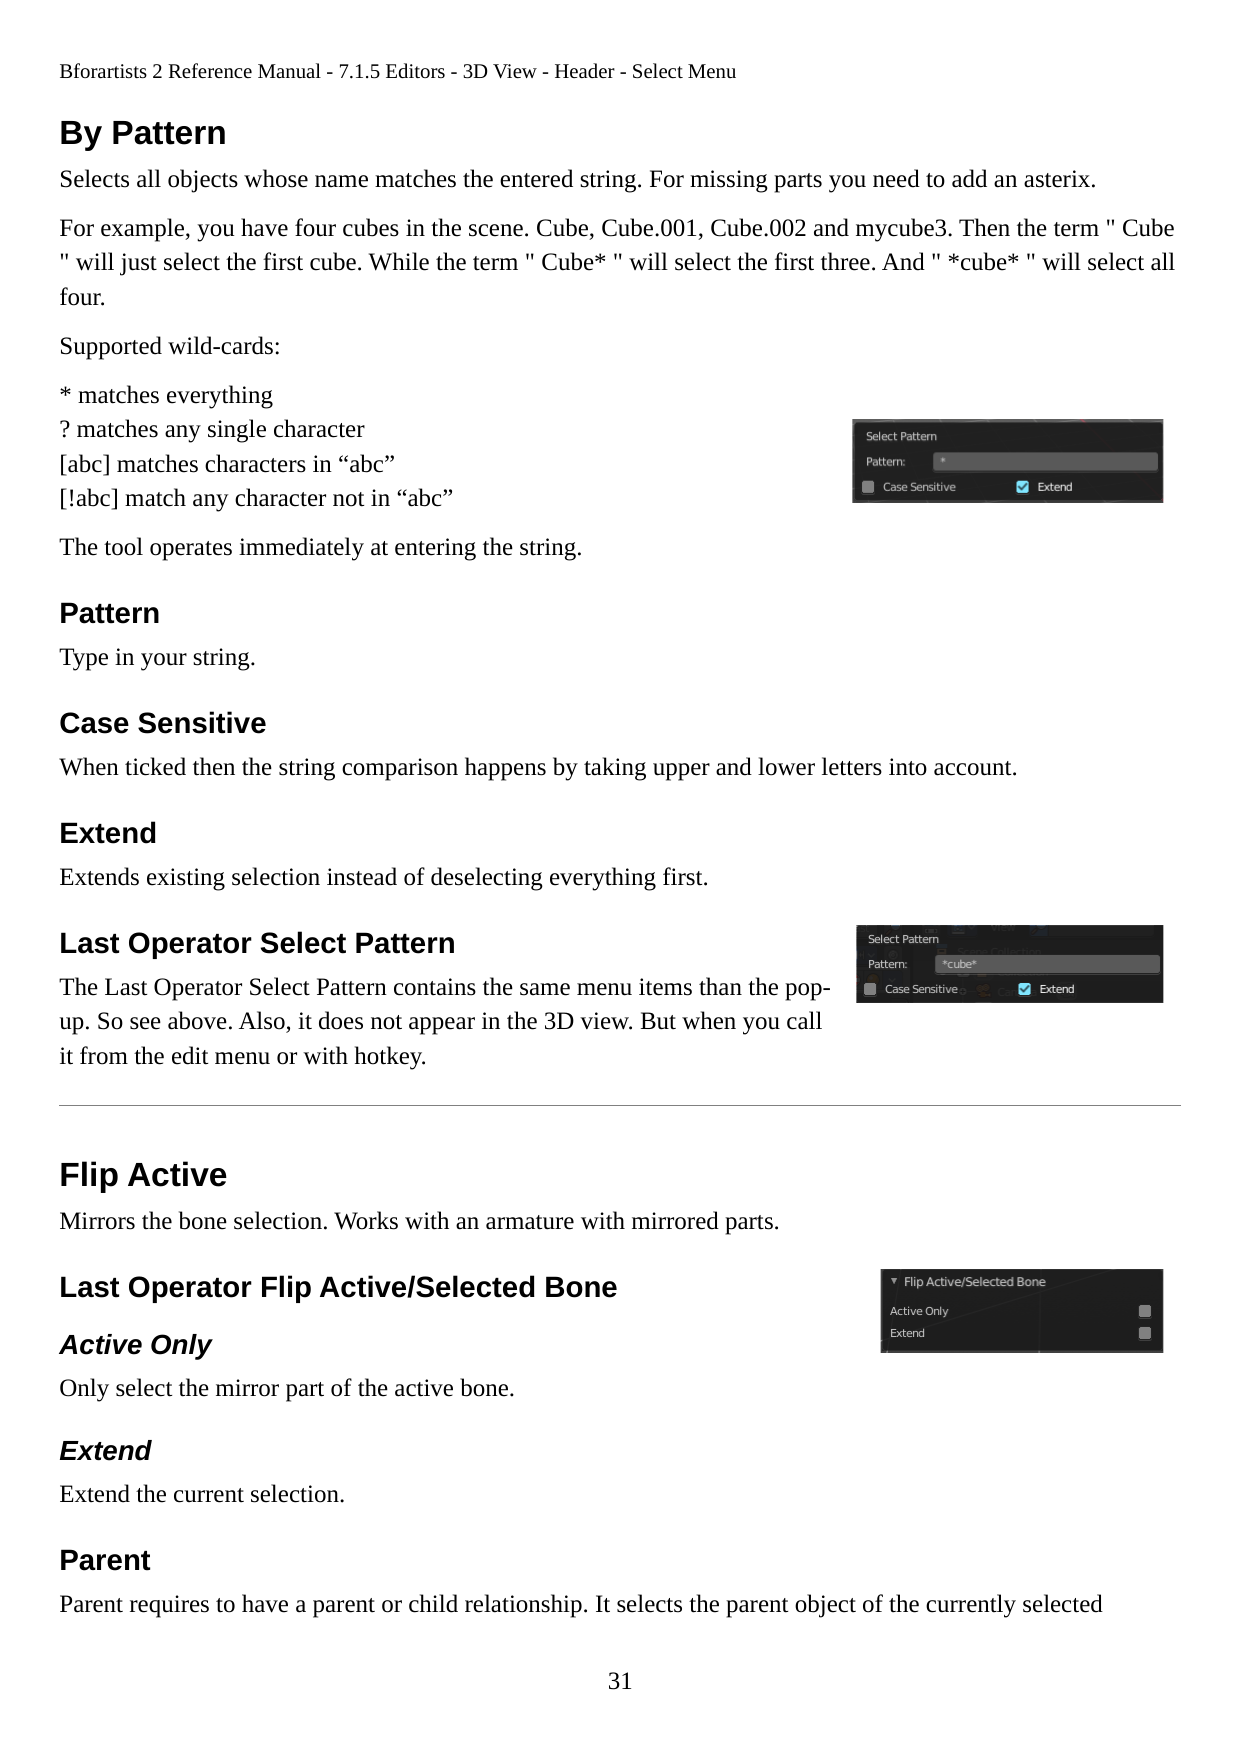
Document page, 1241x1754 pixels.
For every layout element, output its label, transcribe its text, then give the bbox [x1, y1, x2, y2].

subtitle [1164, 926, 1181, 959]
picture [856, 925, 1164, 1003]
text Parent requires to have a parent or child relationship. It selects the parent object of the currently selected [59, 1589, 1181, 1617]
subtitle Active Only [59, 1328, 1181, 1360]
text The tool operates immediately at entering the string. [59, 532, 1181, 561]
text Only select the mirror part of the active bone. [59, 1373, 1181, 1402]
text Selects all objects whose name matches the entered string. For missing parts you need to add an asterix. [59, 164, 1181, 192]
text Extend the current selection. [59, 1479, 1181, 1508]
text For example, you have four cubes in the scene. Cube, Cube.001, Cube.002 and mycube3. Then the term " Cube " will just select the first cube. While the term " Cube* " will select the first three. And " *cube* " will select all four. [59, 213, 1181, 311]
text When ticked then the string comparison happens by taking upper and lower letters into account. [59, 752, 1181, 781]
text Supported wild-cards: [59, 331, 1181, 359]
subtitle Last Operator Select Pattern [59, 926, 856, 959]
subtitle Extend [59, 816, 1181, 849]
text * matches everything ? matches any single character [abc] matches characters in “abc” [!abc] match any character not in “abc” [59, 380, 1181, 512]
subtitle Case Sensitive [59, 706, 1181, 740]
subtitle Pattern [59, 596, 1181, 630]
picture [880, 1269, 1164, 1353]
picture [852, 419, 1164, 503]
text Type in your string. [59, 642, 1181, 671]
subtitle Flip Active [59, 1155, 1181, 1194]
subtitle Last Operator Flip Active/Selected Bone [59, 1270, 880, 1303]
text Extends existing selection instead of deselecting everything first. [59, 862, 1181, 891]
text The Last Operator Select Pattern contains the same menu items than the pop-up. So see above. Also, it does not appear in the 3D view. But when you call it from the edit menu or with hotkey. [59, 972, 1181, 1070]
subtitle Parent [59, 1542, 1181, 1576]
text Mirrors the bone selection. Works with an armature with mirrored parts. [59, 1206, 1181, 1235]
subtitle By Pattern [59, 113, 1181, 151]
subtitle Extend [59, 1434, 1181, 1466]
